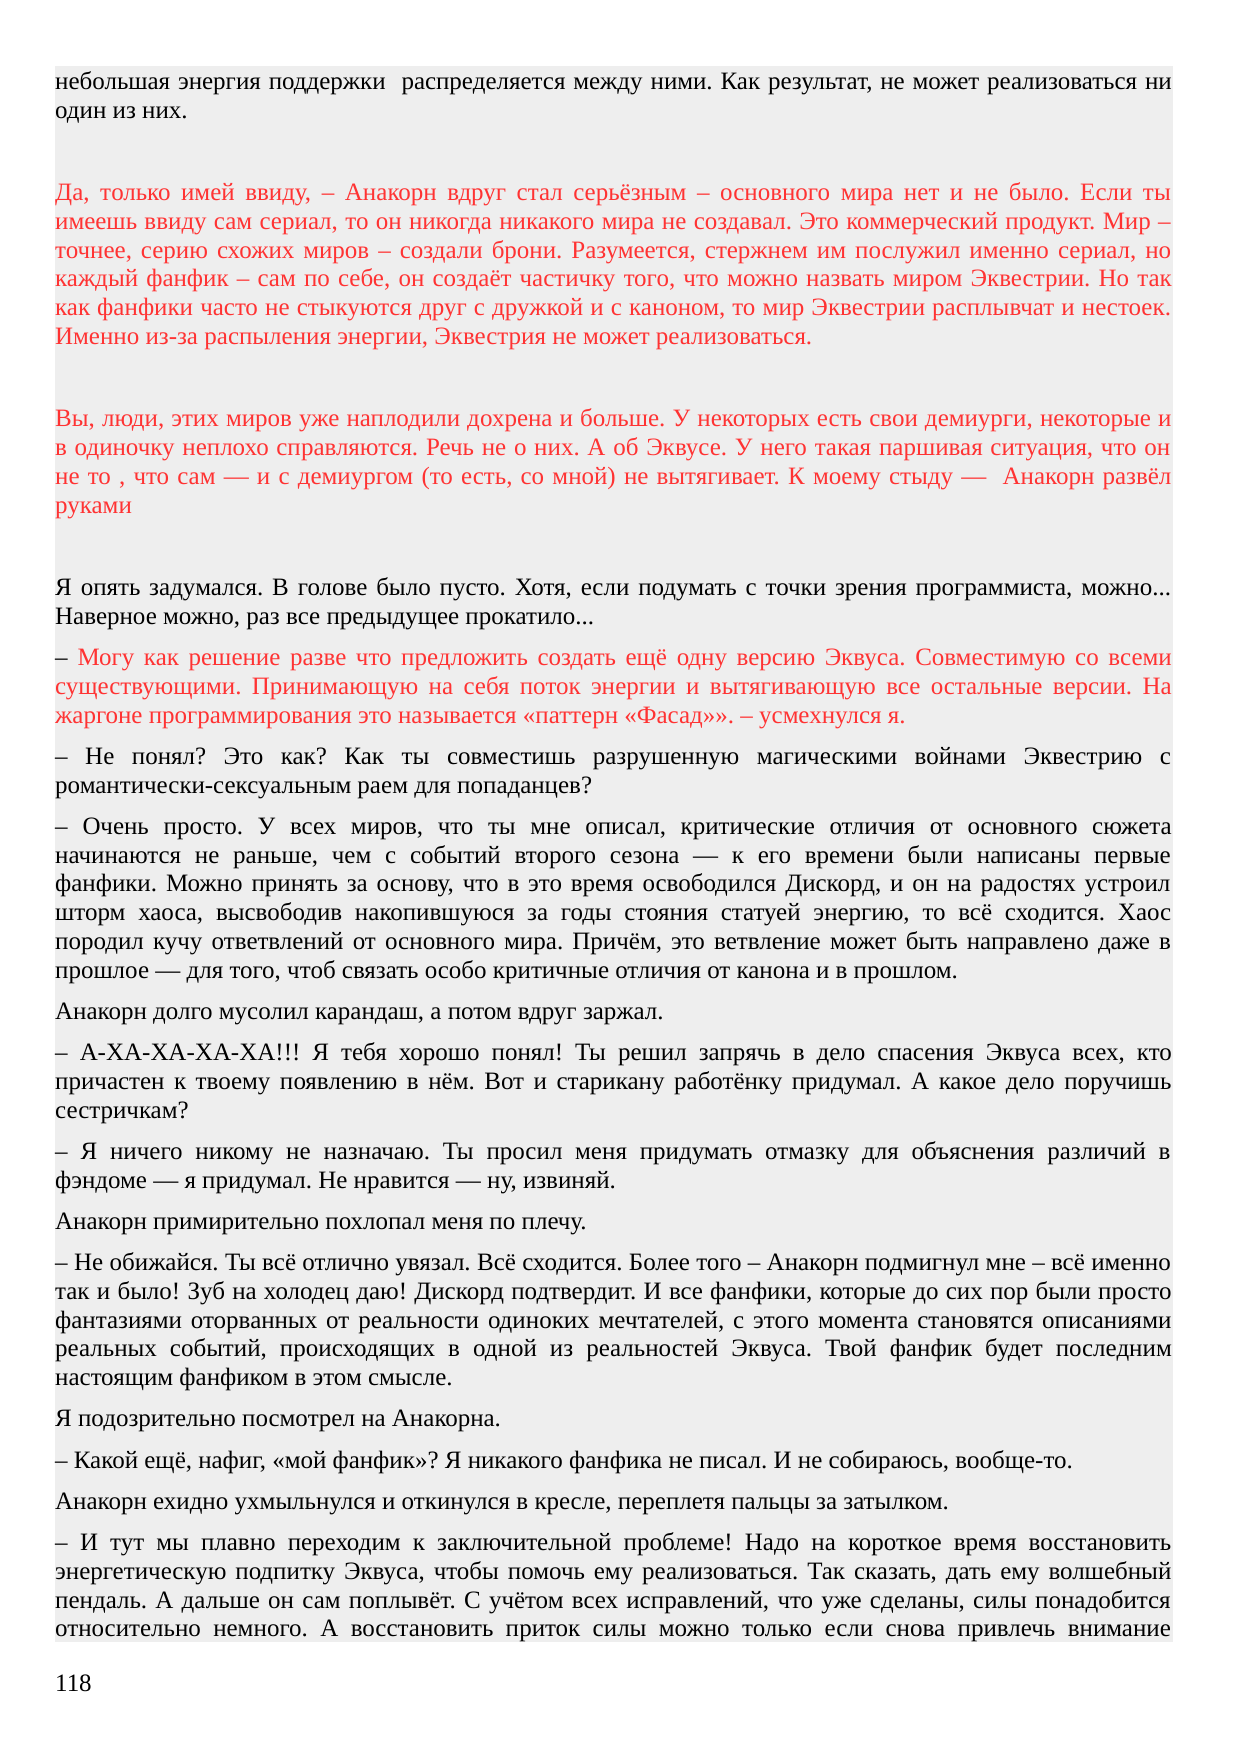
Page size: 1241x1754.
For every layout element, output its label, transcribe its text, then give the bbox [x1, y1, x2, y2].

text – Не понял? Это как? Как ты совместишь разрушенную магическими войнами Эквестрию с романтически-сексуальным раем для попаданцев? [55, 741, 1173, 798]
text – Не обижайся. Ты всё отлично увязал. Всё сходится. Более того – Анакорн подмигнул мне – всё именно так и было! Зуб на холодец даю! Дискорд подтвердит. И все фанфики, которые до сих пор были просто фантазиями оторванных от реальности одиноких мечтателей, с этого момента становятся описаниями реальных событий, происходящих в одной из реальностей Эквуса. Твой фанфик будет последним настоящим фанфиком в этом смысле. [55, 1247, 1173, 1391]
text – Я ничего никому не назначаю. Ты просил меня придумать отмазку для объяснения различий в фэндоме — я придумал. Не нравится — ну, извиняй. [55, 1136, 1173, 1193]
text – Какой ещё, нафиг, «мой фанфик»? Я никакого фанфика не писал. И не собираюсь, вообще-то. [55, 1445, 1173, 1473]
text – И тут мы плавно переходим к заключительной проблеме! Надо на короткое время восстановить энергетическую подпитку Эквуса, чтобы помочь ему реализоваться. Так сказать, дать ему волшебный пендаль. А дальше он сам поплывёт. С учётом всех исправлений, что уже сделаны, силы понадобится относительно немного. А восстановить приток силы можно только если снова привлечь внимание [55, 1527, 1173, 1642]
text Я опять задумался. В голове было пусто. Хотя, если подумать с точки зрения программиста, можно... Наверное можно, раз все предыдущее прокатило... [55, 572, 1173, 630]
text – Очень просто. У всех миров, что ты мне описал, критические отличия от основного сюжета начинаются не раньше, чем с событий второго сезона — к его времени были написаны первые фанфики. Можно принять за основу, что в это время освободился Дискорд, и он на радостях устроил шторм хаоса, высвободив накопившуюся за годы стояния статуей энергию, то всё сходится. Хаос породил кучу ответвлений от основного мира. Причём, это ветвление может быть направлено даже в прошлое — для того, чтоб связать особо критичные отличия от канона и в прошлом. [55, 811, 1173, 983]
text Я подозрительно посмотрел на Анакорна. [55, 1403, 1173, 1432]
text Анакорн примирительно похлопал меня по плечу. [55, 1206, 1173, 1235]
text – Могу как решение разве что предложить создать ещё одну версию Эквуса. Совместимую со всеми существующими. Принимающую на себя поток энергии и вытягивающую все остальные версии. На жаргоне программирования это называется «паттерн «Фасад»». – усмехнулся я. [55, 642, 1173, 728]
text Да, только имей ввиду, – Анакорн вдруг стал серьёзным – основного мира нет и не было. Если ты имеешь ввиду сам сериал, то он никогда никакого мира не создавал. Это коммерческий продукт. Мир – точнее, серию схожих миров – создали брони. Разумеется, стержнем им послужил именно сериал, но каждый фанфик – сам по себе, он создаёт частичку того, что можно назвать миром Эквестрии. Но так как фанфики часто не стыкуются друг с дружкой и с каноном, то мир Эквестрии расплывчат и нестоек. Именно из-за распыления энергии, Эквестрия не может реализоваться. [55, 177, 1173, 350]
text Вы, люди, этих миров уже наплодили дохрена и больше. У некоторых есть свои демиурги, некоторые и в одиночку неплохо справляются. Речь не о них. А об Эквусе. У него такая паршивая ситуация, что он не то , что сам — и с демиургом (то есть, со мной) не вытягивает. К моему стыду — Анакорн развёл руками [55, 403, 1173, 518]
text Анакорн долго мусолил карандаш, а потом вдруг заржал. [55, 996, 1173, 1025]
text Анакорн ехидно ухмыльнулся и откинулся в кресле, переплетя пальцы за затылком. [55, 1486, 1173, 1515]
text – А-ХА-ХА-ХА-ХА!!! Я тебя хорошо понял! Ты решил запрячь в дело спасения Эквуса всех, кто причастен к твоему появлению в нём. Вот и старикану работёнку придумал. А какое дело поручишь сестричкам? [55, 1037, 1173, 1123]
text небольшая энергия поддержки распределяется между ними. Как результат, не может реализоваться ни один из них. [55, 66, 1173, 123]
